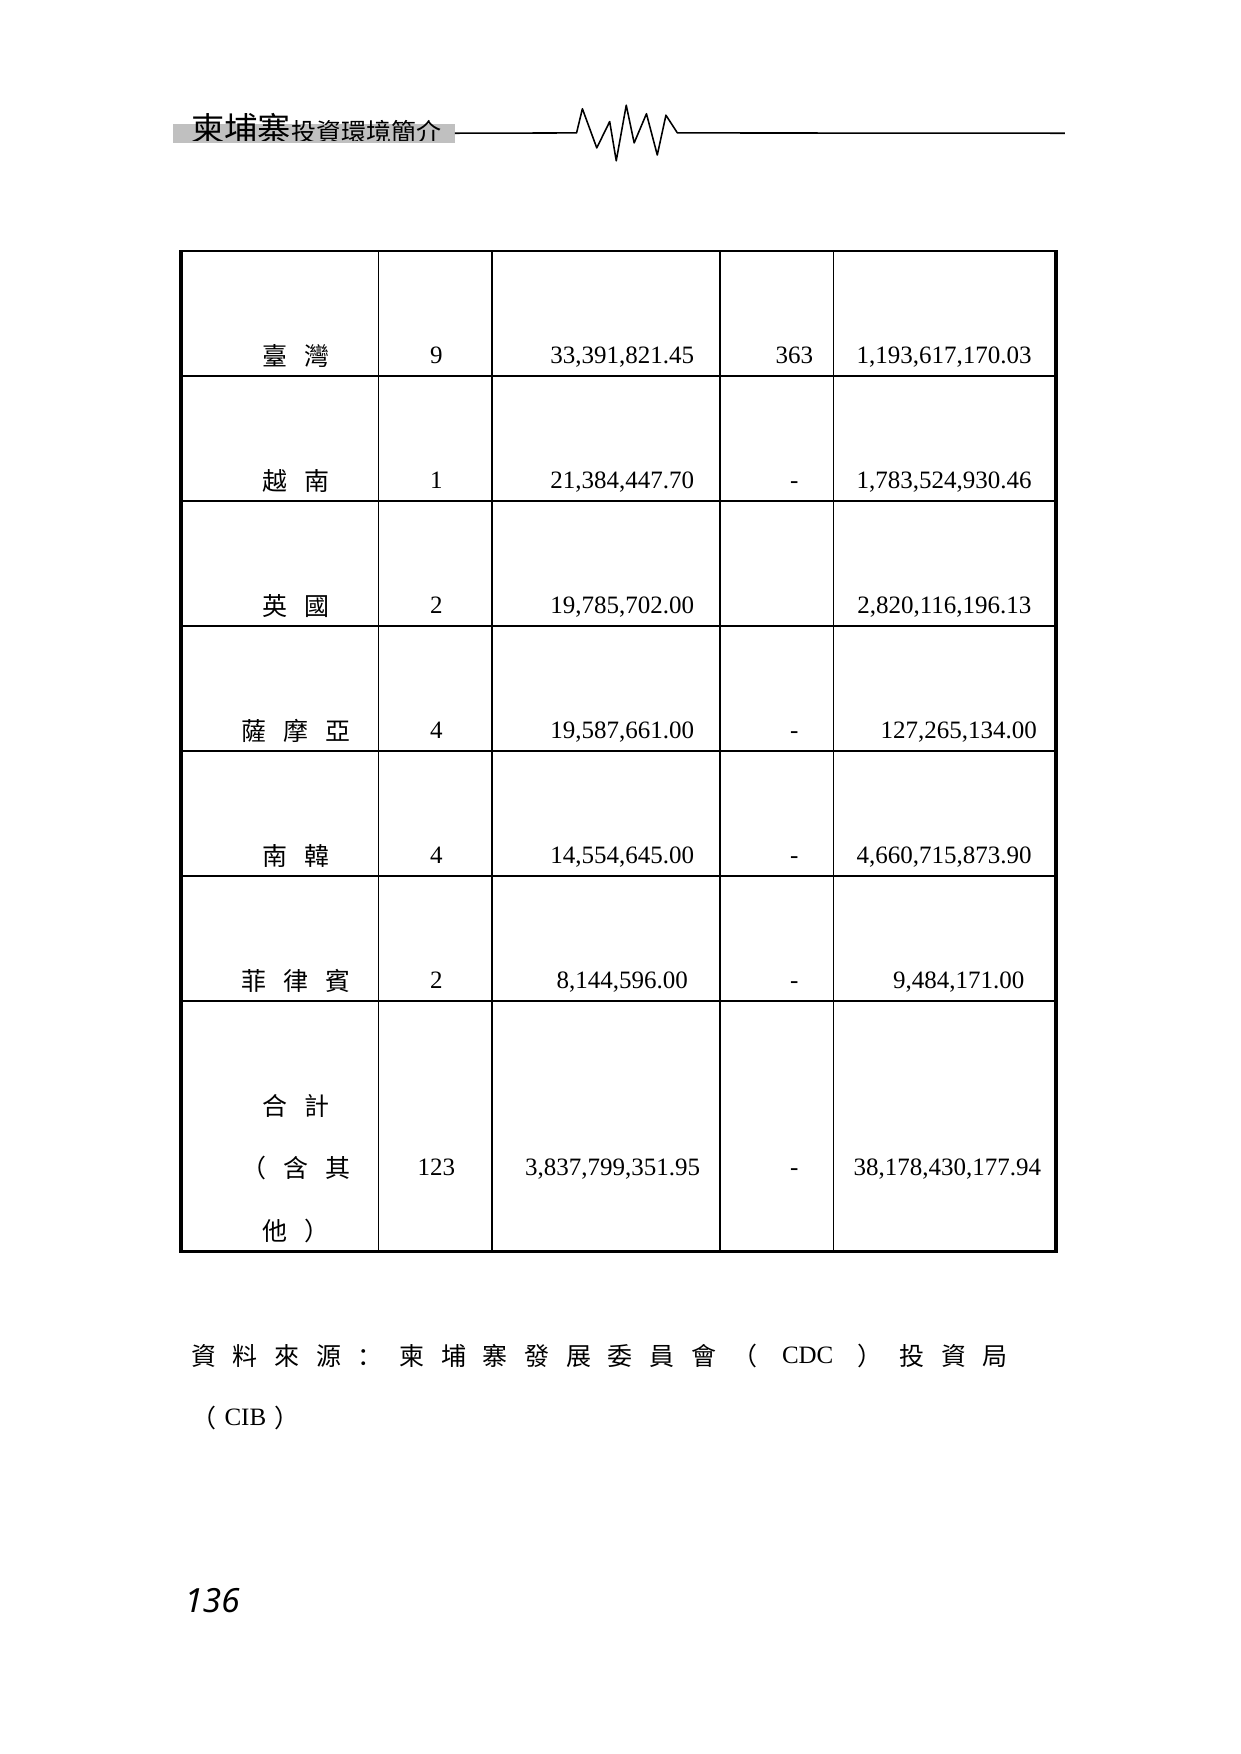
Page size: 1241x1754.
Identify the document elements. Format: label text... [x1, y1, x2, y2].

table_cell 1,193,617,170.03 [834, 252, 1054, 375]
table_cell 薩摩亞 [183, 627, 378, 750]
table_cell 123 [379, 1002, 491, 1250]
table_cell 英國 [183, 502, 378, 625]
table_cell 363 [721, 252, 833, 375]
table_cell 9 [379, 252, 491, 375]
table_cell 19,587,661.00 [493, 627, 719, 750]
table_cell - [721, 752, 833, 875]
table_cell 3,837,799,351.95 [493, 1002, 719, 1250]
table_cell 9,484,171.00 [834, 877, 1054, 1000]
table_cell 合計（含其他） [183, 1002, 378, 1250]
table_cell 臺灣 [183, 252, 378, 375]
table_cell 4 [379, 752, 491, 875]
table_cell 1,783,524,930.46 [834, 377, 1054, 500]
table_cell - [721, 627, 833, 750]
table_cell 21,384,447.70 [493, 377, 719, 500]
table_cell 2 [379, 502, 491, 625]
table_cell 菲律賓 [183, 877, 378, 1000]
table_cell 14,554,645.00 [493, 752, 719, 875]
table_cell 2 [379, 877, 491, 1000]
table_cell 33,391,821.45 [493, 252, 719, 375]
table_cell - [721, 1002, 833, 1250]
table_cell 38,178,430,177.94 [834, 1002, 1054, 1250]
table_cell 8,144,596.00 [493, 877, 719, 1000]
table_cell 4 [379, 627, 491, 750]
table_cell [721, 502, 833, 625]
table_cell 越南 [183, 377, 378, 500]
table_cell 19,785,702.00 [493, 502, 719, 625]
table_cell - [721, 877, 833, 1000]
table_cell 127,265,134.00 [834, 627, 1054, 750]
table_cell 2,820,116,196.13 [834, 502, 1054, 625]
table_cell 1 [379, 377, 491, 500]
table_cell 南韓 [183, 752, 378, 875]
table_cell 4,660,715,873.90 [834, 752, 1054, 875]
text 資料來源：柬埔寨發展委員會（CDC）投資局（CIB） [183, 1313, 1058, 1438]
table_cell - [721, 377, 833, 500]
